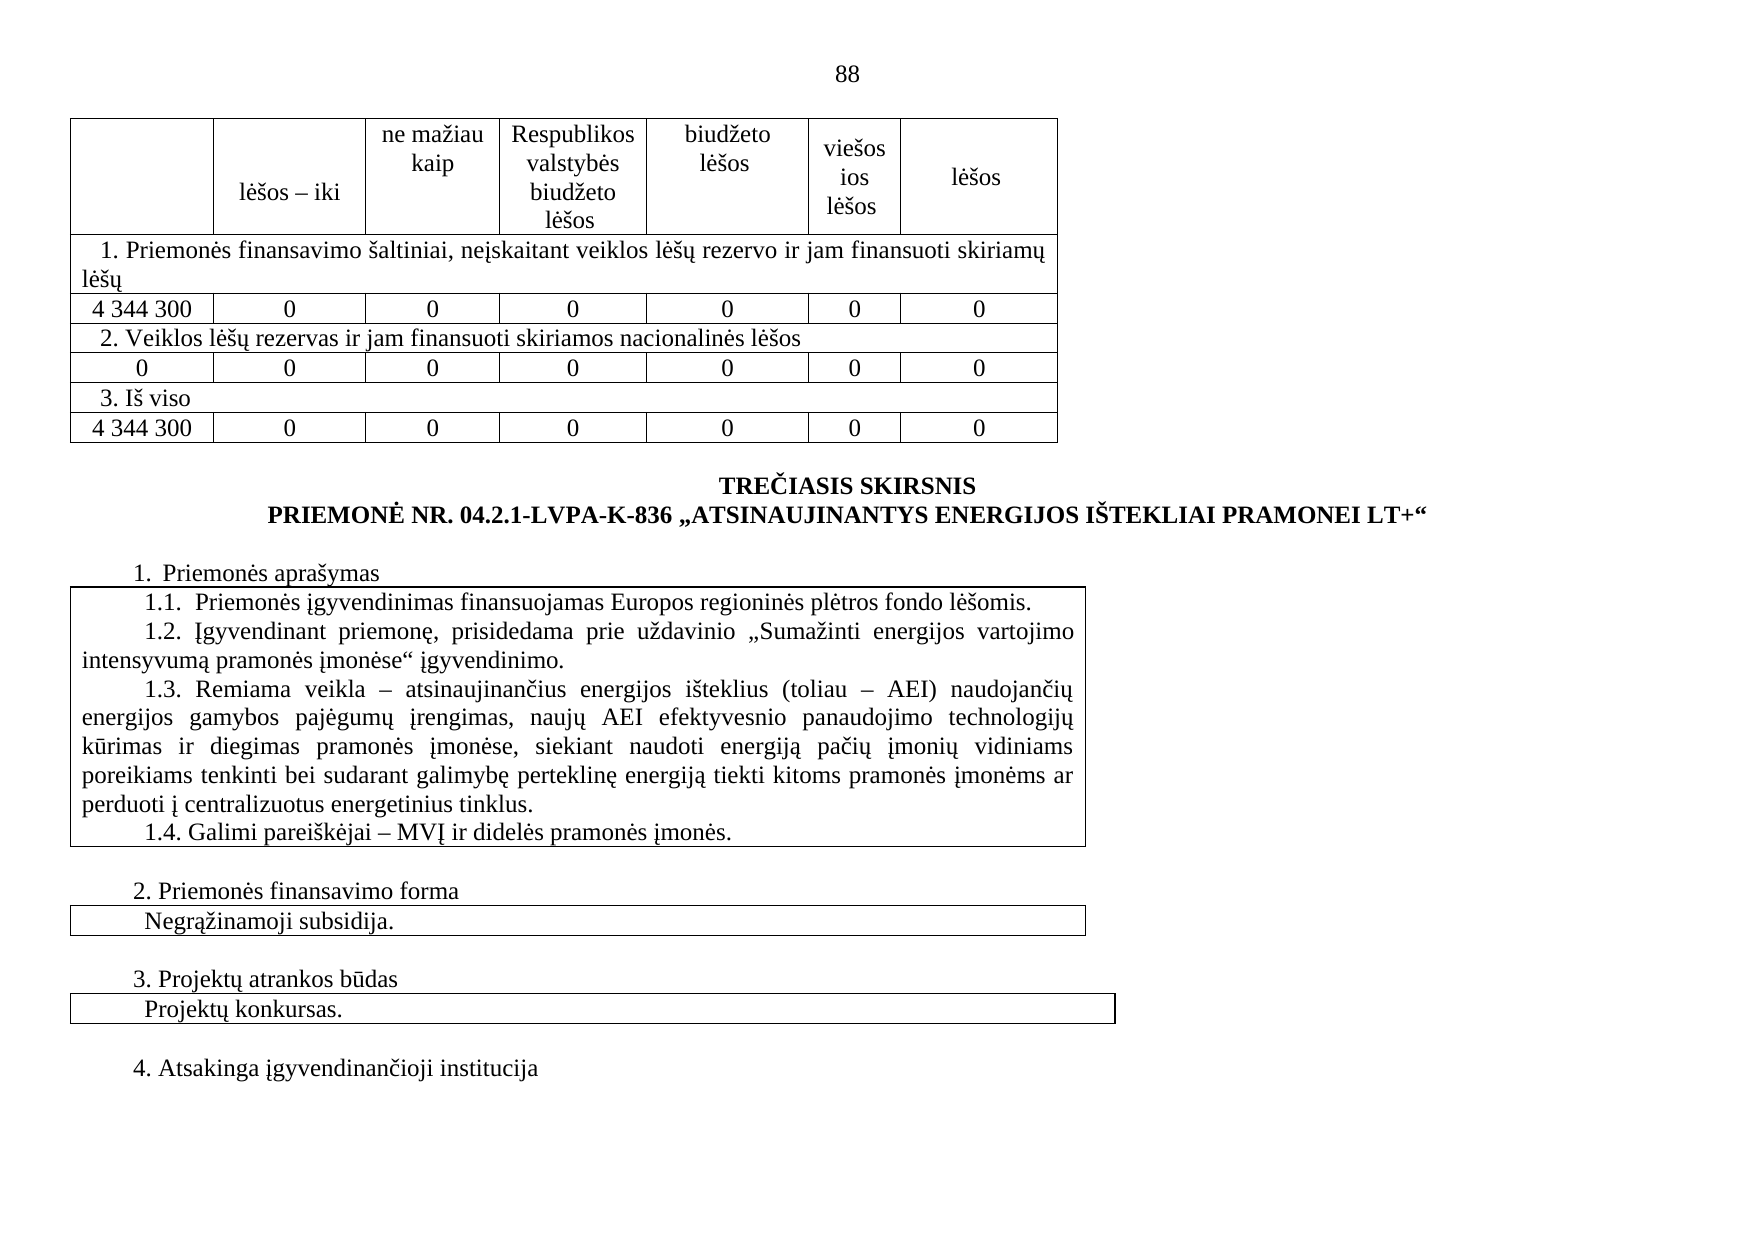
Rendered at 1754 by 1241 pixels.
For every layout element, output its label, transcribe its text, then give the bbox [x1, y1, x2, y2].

table_cell 0 [500, 294, 646, 322]
table_cell 1.4. Galimi pareiškėjai – MVĮ ir didelės pramonės įmonės. [71, 818, 1085, 846]
text 1. Priemonės aprašymas [133, 558, 1636, 586]
table_cell 0 [647, 294, 808, 322]
table_cell 0 [647, 413, 808, 442]
text TREČIASIS SKIRSNIS [59, 471, 1636, 500]
table_header Projektų konkursas. [71, 994, 1114, 1023]
text PRIEMONĖ NR. 04.2.1-LVPA-K-836 „ATSINAUJINANTYS ENERGIJOS IŠTEKLIAI PRAMONEI LT+“ [59, 500, 1636, 529]
table_cell 1.3. Remiama veikla – atsinaujinančius energijos išteklius (toliau – AEI) naudojančių energijos gamybos pajėgumų įrengimas, naujų AEI efektyvesnio panaudojimo technologijų kūrimas ir diegimas pramonės įmonėse, siekiant naudoti energiją pačių įmonių vidiniams poreikiams tenkinti bei sudarant galimybę perteklinę energiją tiekti kitoms pramonės įmonėms ar perduoti į centralizuotus energetinius tinklus. [71, 674, 1085, 817]
table_cell 0 [901, 413, 1057, 442]
table_cell 3. Iš viso [71, 383, 1057, 412]
table_cell 4 344 300 [71, 294, 213, 322]
table_cell 0 [366, 413, 499, 442]
table_cell Respublikos valstybės biudžeto lėšos [500, 119, 646, 234]
table_cell [71, 119, 213, 234]
table_cell 1.2. Įgyvendinant priemonę, prisidedama prie uždavinio „Sumažinti energijos vartojimo intensyvumą pramonės įmonėse“ įgyvendinimo. [71, 616, 1085, 674]
table_cell 0 [901, 294, 1057, 322]
table_header 1.1. Priemonės įgyvendinimas finansuojamas Europos regioninės plėtros fondo lėšomis. [71, 588, 1085, 616]
table_cell 0 [214, 353, 365, 382]
table_cell lėšos – iki [214, 119, 365, 234]
table_cell 0 [214, 413, 365, 442]
table_cell 0 [809, 294, 900, 322]
table_header Negrąžinamoji subsidija. [71, 906, 1085, 934]
text 4. Atsakinga įgyvendinančioji institucija [59, 1053, 1636, 1081]
table_cell 0 [809, 353, 900, 382]
table_cell 0 [500, 413, 646, 442]
table_cell 0 [901, 353, 1057, 382]
table_cell biudžeto lėšos [647, 119, 808, 234]
table_cell ne mažiau kaip [366, 119, 499, 234]
table_cell 0 [366, 353, 499, 382]
text 2. Priemonės finansavimo forma [59, 876, 1636, 905]
table_cell 0 [647, 353, 808, 382]
table_cell 0 [366, 294, 499, 322]
text 3. Projektų atrankos būdas [59, 964, 1636, 993]
table_cell 0 [809, 413, 900, 442]
table_cell 0 [71, 353, 213, 382]
table_cell 4 344 300 [71, 413, 213, 442]
table_cell lėšos [901, 119, 1057, 234]
table_cell 0 [500, 353, 646, 382]
table_cell 2. Veiklos lėšų rezervas ir jam finansuoti skiriamos nacionalinės lėšos [71, 324, 1057, 352]
table_cell viešosios lėšos [809, 119, 900, 234]
table_cell 1. Priemonės finansavimo šaltiniai, neįskaitant veiklos lėšų rezervo ir jam finansuoti skiriamų lėšų [71, 235, 1057, 293]
table_cell 0 [214, 294, 365, 322]
